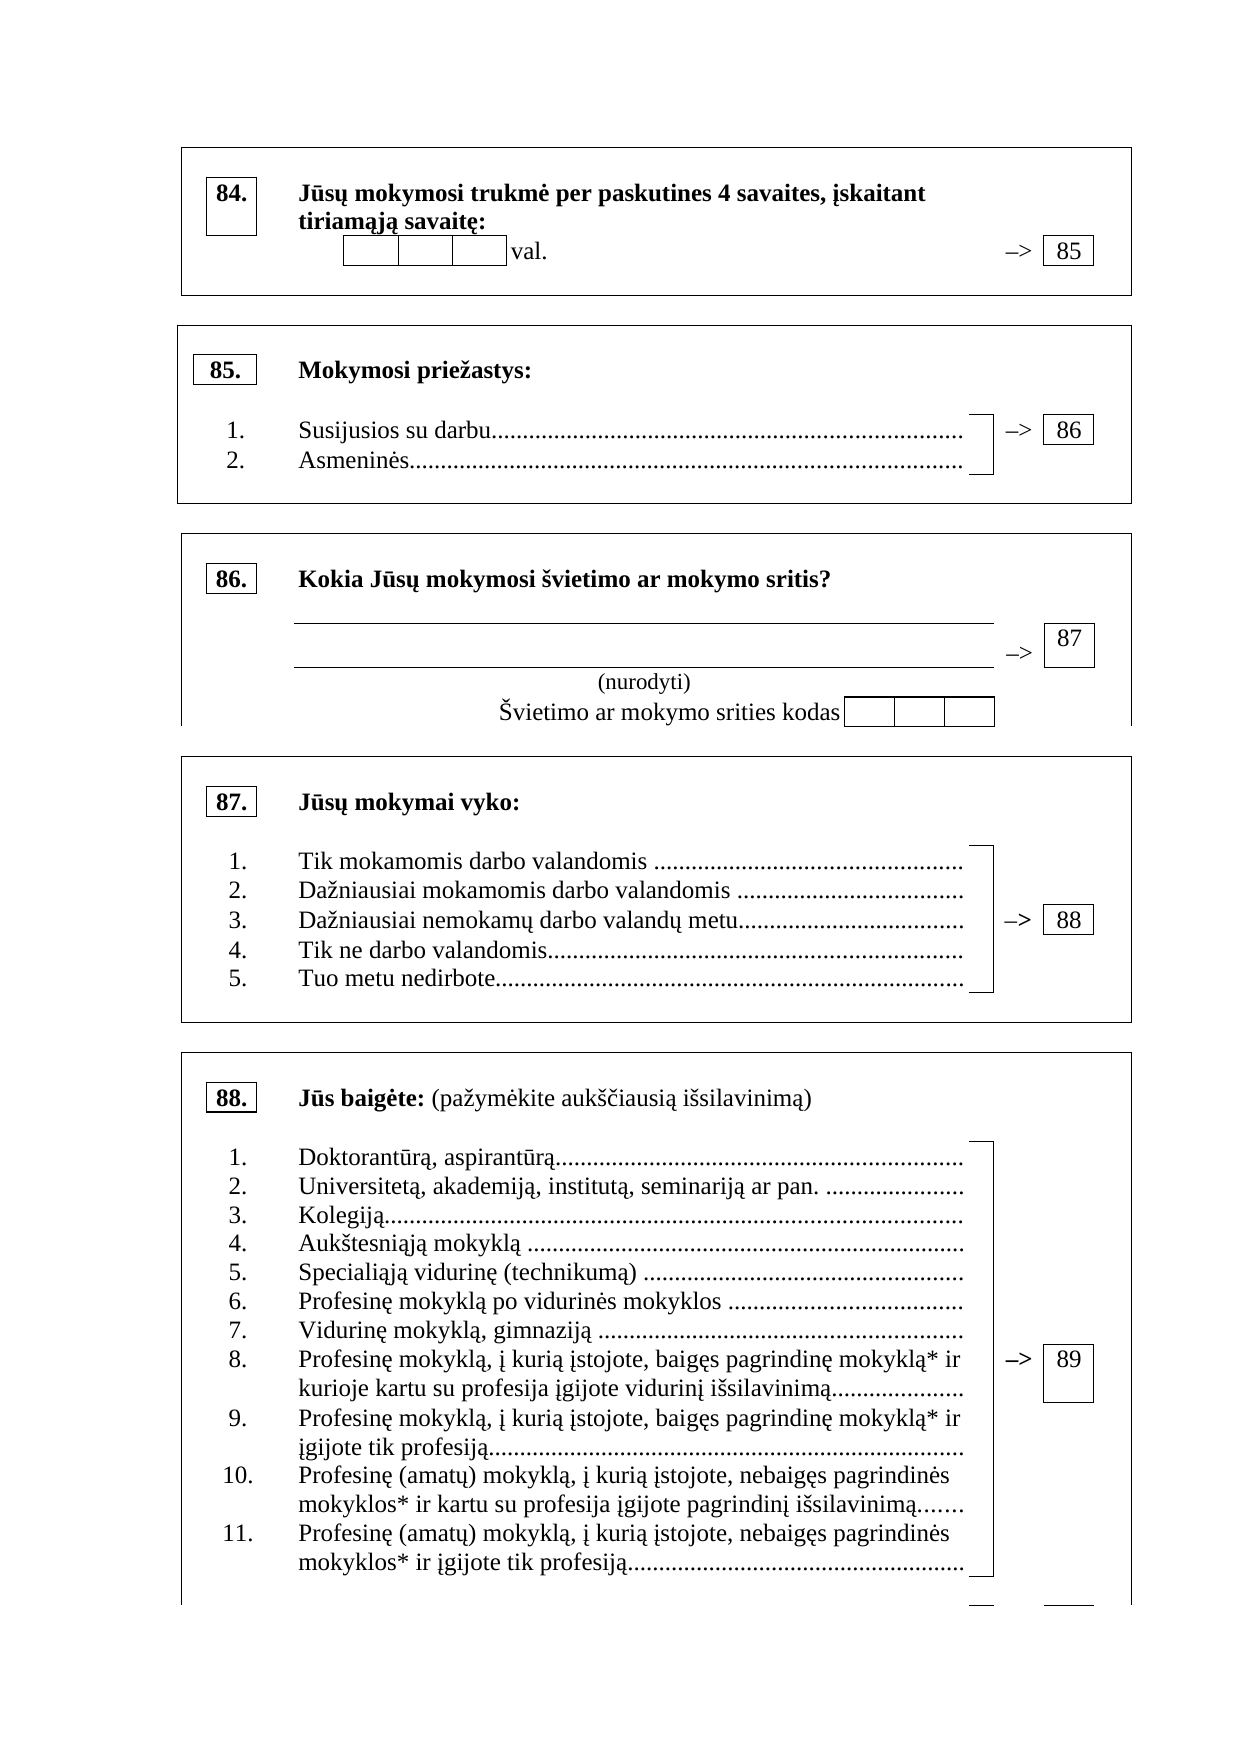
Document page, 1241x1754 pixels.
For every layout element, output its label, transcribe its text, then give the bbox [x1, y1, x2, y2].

table_cell [1094, 1402, 1131, 1461]
table_cell [294, 1576, 969, 1605]
table_cell [1094, 1141, 1131, 1171]
table_cell 5. [182, 1257, 294, 1286]
table_cell [994, 1200, 1094, 1228]
table_cell [1094, 1257, 1131, 1286]
table_cell [206, 594, 256, 622]
table_header [256, 326, 294, 354]
table_cell [182, 786, 206, 816]
table_cell [182, 696, 294, 726]
table_cell [994, 1141, 1094, 1171]
table_header [182, 148, 206, 177]
table_cell [206, 817, 256, 845]
table_cell 5. [182, 964, 294, 992]
table_cell [178, 354, 193, 384]
table_cell [1044, 992, 1131, 1022]
table_cell [1094, 1461, 1131, 1518]
table_cell [256, 384, 294, 414]
table_cell [969, 1142, 993, 1171]
table_cell Tik mokamomis darbo valandomis [294, 845, 969, 875]
table_cell 85 [1044, 236, 1093, 265]
table_cell [1044, 1576, 1094, 1605]
table_cell –> [994, 1344, 1043, 1402]
table_cell [206, 1113, 256, 1141]
table_cell [969, 934, 993, 963]
table_cell [1094, 1200, 1131, 1228]
table_cell Tik ne darbo valandomis [294, 934, 969, 963]
table_cell [182, 667, 294, 696]
table_cell [257, 354, 294, 384]
table_header [206, 534, 256, 563]
table_cell [994, 1518, 1094, 1576]
table_cell Doktorantūrą, aspirantūrą [294, 1141, 969, 1171]
table_cell [294, 624, 994, 667]
table_cell Kolegiją [294, 1200, 969, 1228]
table_cell [182, 265, 206, 295]
table_cell [182, 816, 206, 845]
table_cell [969, 1344, 993, 1402]
table_cell 7. [182, 1315, 294, 1343]
table_cell 1. [182, 1141, 294, 1171]
table_cell [182, 992, 294, 1022]
table_cell Susijusios su darbu [294, 414, 969, 444]
table_cell [969, 1402, 993, 1461]
table_cell [178, 384, 194, 414]
table_cell [994, 992, 1044, 1022]
table_header [294, 1053, 1094, 1082]
table_cell 10. [182, 1461, 294, 1518]
table_cell 11. [182, 1518, 294, 1576]
table_cell [845, 698, 894, 726]
table_cell [182, 235, 206, 265]
table_cell (nurodyti) [294, 668, 994, 696]
table_cell [994, 1461, 1094, 1518]
table_header [182, 1053, 206, 1082]
table_cell [994, 1315, 1094, 1343]
table_cell [182, 623, 294, 667]
table_cell [256, 1111, 294, 1141]
table_cell [1044, 816, 1131, 845]
table_cell [994, 875, 1044, 904]
table_cell 2. [182, 875, 294, 904]
table_cell 9. [182, 1402, 294, 1461]
table_cell 6. [182, 1286, 294, 1315]
table_cell [994, 667, 1044, 696]
table_cell [257, 563, 294, 593]
table_cell [969, 964, 993, 992]
table_cell [344, 266, 506, 295]
table_cell Profesinę mokyklą, į kurią įstojote, baigęs pagrindinę mokyklą* ir įgijote tik profesiją [294, 1402, 969, 1461]
table_cell val. [507, 235, 969, 265]
table_cell [969, 1577, 994, 1605]
table_cell [1044, 266, 1094, 295]
table_cell [1094, 1576, 1131, 1605]
table_cell [969, 1257, 993, 1286]
table_cell 87. [207, 787, 256, 816]
table_header [206, 148, 256, 177]
table_cell [182, 1576, 294, 1605]
table_cell [994, 474, 1044, 503]
table_cell –> [994, 623, 1044, 667]
table_cell Vidurinę mokyklą, gimnaziją [294, 1315, 969, 1343]
table_cell 84. [207, 178, 256, 235]
table_cell [969, 415, 993, 444]
table_cell Aukštesniąją mokyklą [294, 1229, 969, 1257]
table_cell [994, 444, 1044, 473]
table_cell Dažniausiai nemokamų darbo valandų metu [294, 904, 969, 934]
table_cell [257, 786, 294, 816]
table_cell 8. [182, 1344, 294, 1402]
table_cell [178, 474, 294, 503]
table_cell [994, 934, 1044, 963]
table_header [256, 148, 294, 177]
table_cell [1094, 667, 1131, 696]
table_cell [969, 1461, 993, 1518]
table_cell [1044, 474, 1094, 503]
table_cell 88. [207, 1083, 256, 1111]
table_cell [994, 1402, 1044, 1461]
table_cell –> [994, 904, 1043, 934]
table_cell [994, 1229, 1094, 1257]
table_cell [294, 1111, 969, 1141]
table_cell [1094, 904, 1131, 934]
table_header [256, 534, 294, 563]
table_cell [453, 236, 506, 265]
table_cell [895, 698, 944, 726]
table_cell [1044, 875, 1131, 904]
table_cell Profesinę mokyklą po vidurinės mokyklos [294, 1286, 969, 1315]
table_cell [969, 1518, 993, 1576]
table_cell [506, 265, 969, 295]
table_cell –> [994, 414, 1043, 444]
table_header [256, 1053, 294, 1082]
table_cell Specialiąją vidurinę (technikumą) [294, 1257, 969, 1286]
table_cell Švietimo ar mokymo srities kodas [294, 696, 844, 726]
table_cell [256, 593, 294, 622]
table_cell [969, 875, 993, 904]
table_cell Universitetą, akademiją, institutą, seminariją ar pan. [294, 1171, 969, 1200]
table_header [1094, 1053, 1131, 1082]
table_cell [206, 236, 256, 265]
table_cell 4. [182, 1229, 294, 1257]
table_cell [969, 846, 993, 875]
table_cell [994, 845, 1044, 875]
table_cell [1094, 1111, 1131, 1141]
table_cell 89 [1044, 1345, 1093, 1402]
table_cell [206, 265, 256, 295]
table_cell [1094, 1344, 1131, 1402]
table_cell 87 [1045, 624, 1094, 667]
table_cell [1044, 445, 1094, 473]
table_cell [1044, 934, 1131, 963]
table_cell [994, 964, 1044, 992]
table_cell [1095, 623, 1131, 667]
table_cell 85. [194, 355, 256, 384]
table_cell [182, 177, 206, 235]
table_cell [994, 1111, 1094, 1141]
table_cell –> [994, 235, 1043, 265]
table_cell [294, 235, 343, 265]
table_cell [969, 444, 993, 473]
table_cell [399, 236, 452, 265]
table_header [1044, 757, 1131, 786]
table_cell [257, 177, 294, 235]
table_header [182, 757, 206, 786]
table_cell [1094, 1518, 1131, 1576]
table_cell [1044, 1403, 1094, 1461]
table_cell [1044, 786, 1131, 816]
table_cell [294, 265, 344, 295]
table_header Mokymosi priežastys: [294, 326, 1131, 414]
table_cell Jūsų mokymai vyko: [294, 786, 994, 816]
table_cell Profesinę (amatų) mokyklą, į kurią įstojote, nebaigęs pagrindinės mokyklos* ir įgijote tik profesiją [294, 1518, 969, 1576]
table_cell Profesinę mokyklą, į kurią įstojote, baigęs pagrindinę mokyklą* ir kurioje kartu su profesija įgijote vidurinį išsilavinimą [294, 1344, 969, 1402]
table_header [194, 326, 256, 354]
table_header [294, 148, 969, 177]
table_cell [294, 816, 994, 845]
table_cell [1044, 964, 1131, 992]
table_cell [969, 265, 994, 295]
table_cell [1044, 668, 1094, 696]
table_header [178, 326, 194, 354]
table_cell [969, 1171, 993, 1200]
table_cell 1. [182, 845, 294, 875]
table_cell [1044, 696, 1131, 726]
table_cell [994, 786, 1044, 816]
table_cell [182, 1111, 206, 1141]
table_cell 88 [1044, 905, 1093, 934]
table_cell [256, 235, 294, 265]
table_header [182, 534, 206, 563]
table_cell [945, 698, 994, 726]
table_cell Asmeninės [294, 444, 969, 473]
table_cell 2. [182, 1171, 294, 1200]
table_cell [1094, 1171, 1131, 1200]
table_cell [1094, 474, 1131, 503]
table_header [1044, 148, 1131, 177]
table_cell [994, 1171, 1094, 1200]
table_cell Dažniausiai mokamomis darbo valandomis [294, 875, 969, 904]
table_cell [1044, 845, 1131, 875]
table_cell [294, 992, 994, 1022]
table_cell [969, 904, 993, 934]
table_cell [994, 816, 1044, 845]
table_cell [969, 1111, 994, 1141]
table_cell 3. [182, 904, 294, 934]
table_header [294, 534, 1131, 563]
table_cell Kokia Jūsų mokymosi švietimo ar mokymo sritis? [294, 563, 1131, 622]
table_cell [1044, 177, 1131, 235]
table_cell [969, 475, 994, 503]
table_cell [969, 177, 1044, 235]
table_cell 2. [178, 444, 294, 473]
table_cell 3. [182, 1200, 294, 1228]
table_cell [256, 265, 294, 295]
table_cell [1094, 235, 1131, 265]
table_cell [1094, 1286, 1131, 1315]
table_cell [256, 816, 294, 845]
table_header [969, 148, 1044, 177]
table_cell Profesinę (amatų) mokyklą, į kurią įstojote, nebaigęs pagrindinės mokyklos* ir kartu su profesija įgijote pagrindinį išsilavinimą [294, 1461, 969, 1518]
table_cell [994, 1576, 1044, 1605]
table_cell [344, 236, 398, 265]
table_cell [969, 1229, 993, 1257]
table_cell [257, 1082, 294, 1111]
table_cell 86 [1044, 415, 1093, 444]
table_cell [969, 1286, 993, 1315]
table_cell [1094, 1315, 1131, 1343]
table_cell Jūsų mokymosi trukmė per paskutines 4 savaites, įskaitant tiriamąją savaitę: [294, 177, 969, 235]
table_cell [1094, 444, 1131, 473]
table_cell [969, 235, 994, 265]
table_cell [182, 593, 206, 622]
table_cell [1094, 414, 1131, 444]
table_cell [995, 696, 1044, 726]
table_cell [294, 474, 969, 503]
table_cell [1094, 1229, 1131, 1257]
table_cell [182, 563, 206, 593]
table_cell [994, 265, 1044, 295]
table_cell Jūs baigėte: (pažymėkite aukščiausią išsilavinimą) [294, 1082, 1094, 1111]
table_header [206, 1053, 256, 1082]
table_header [256, 757, 294, 786]
table_cell [969, 1200, 993, 1228]
table_cell [1094, 1082, 1131, 1111]
table_header [206, 757, 256, 786]
table_cell 4. [182, 934, 294, 963]
table_cell 86. [207, 564, 256, 593]
table_cell [194, 385, 256, 414]
table_header [294, 757, 994, 786]
table_cell [994, 1257, 1094, 1286]
table_header [994, 757, 1044, 786]
table_cell [969, 1315, 993, 1343]
table_cell 1. [178, 414, 294, 444]
table_cell Tuo metu nedirbote [294, 964, 969, 992]
table_cell [994, 1286, 1094, 1315]
table_cell [182, 1082, 206, 1111]
table_cell [1094, 265, 1131, 295]
